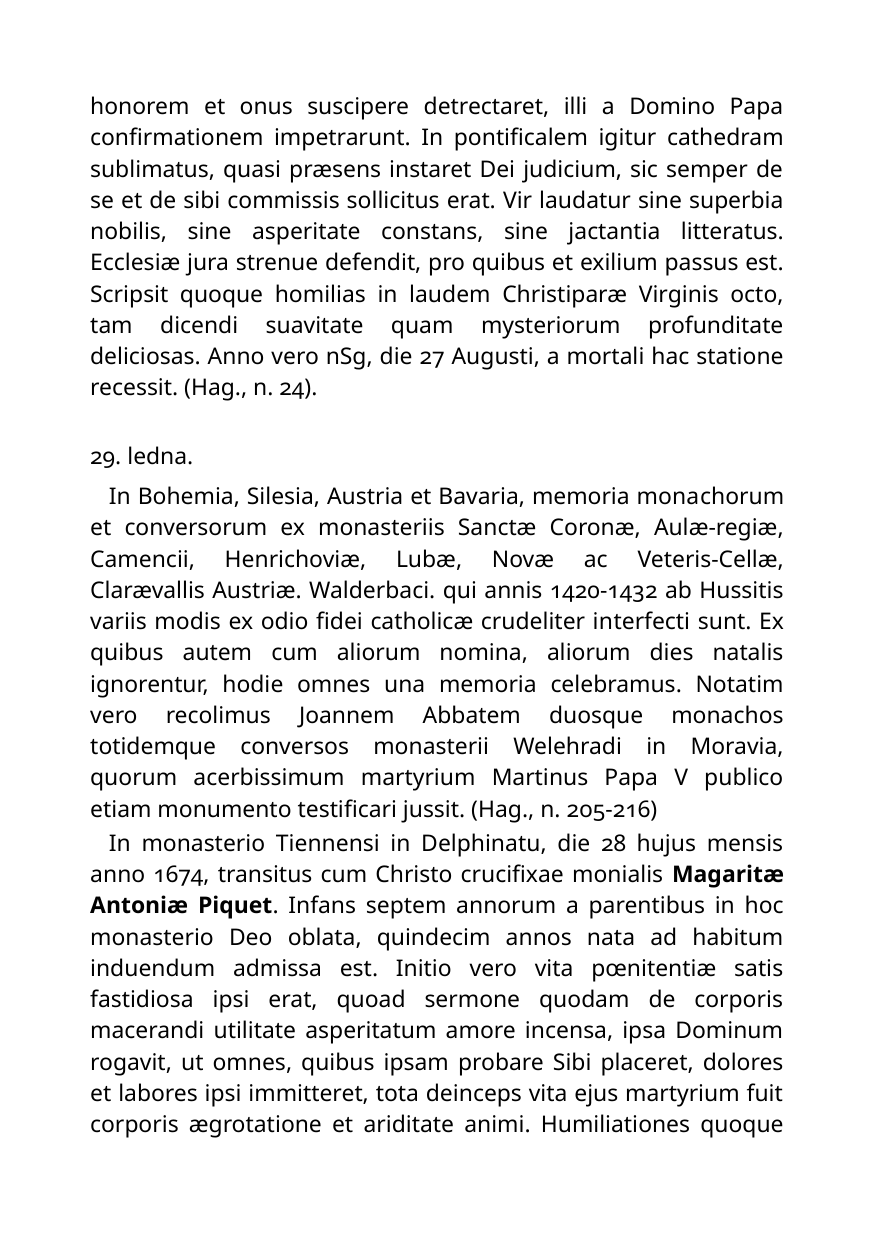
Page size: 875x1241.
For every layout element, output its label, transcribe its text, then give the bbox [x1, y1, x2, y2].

text In monasterio Tiennensi in Delphinatu, die 28 hujus mensis anno 1674, transitus cum Christo crucifixae monialis Magaritæ Antoniæ Piquet. Infans septem annorum a parentibus in hoc monasterio Deo oblata, quindecim annos nata ad habitum induendum admissa est. Initio vero vita pœnitentiæ satis fastidiosa ipsi erat, quoad sermone quodam de corporis macerandi utilitate asperitatum amore incensa, ipsa Dominum rogavit, ut omnes, quibus ipsam probare Sibi placeret, dolores et labores ipsi immitteret, tota deinceps vita ejus martyrium fuit corporis ægrotatione et ariditate animi. Humiliationes quoque [90, 827, 784, 1139]
text In Bohemia, Silesia, Austria et Bavaria, memoria mona­chorum et conversorum ex monasteriis Sanctæ Coronæ, Aulæ-regiæ, Camencii, Henrichoviæ, Lubæ, Novæ ac Veteris-Cellæ, Clarævallis Austriæ. Walderbaci. qui annis 1420-1432 ab Hussitis variis modis ex odio fidei catholicæ crudeliter in­terfecti sunt. Ex quibus autem cum aliorum nomina, aliorum dies natalis ignorentur, hodie omnes una memoria celebramus. Notatim vero recolimus Joannem Abbatem duosque monachos totidemque conversos monasterii Welehradi in Moravia, quorum acerbissimum martyrium Martinus Papa V publico etiam monumento testificari jussit. (Hag., n. 2o5-216) [90, 480, 784, 824]
text 29. ledna. [90, 440, 784, 471]
text honorem et onus suscipere detrectaret, illi a Domino Papa confirmatio­nem impetrarunt. In pontificalem igitur cathedram subli­matus, quasi præsens instaret Dei judicium, sic semper de se et de sibi commissis sollicitus erat. Vir laudatur sine superbia nobilis, sine asperitate constans, sine jactantia litteratus. Ecclesiæ jura strenue defendit, pro quibus et exilium passus est. Scripsit quoque homilias in laudem Christiparæ Virginis octo, tam dicendi suavitate quam mysteriorum profunditate deliciosas. Anno vero nSg, die 27 Augusti, a mortali hac statione recessit. (Hag., n. 24). [90, 90, 784, 402]
